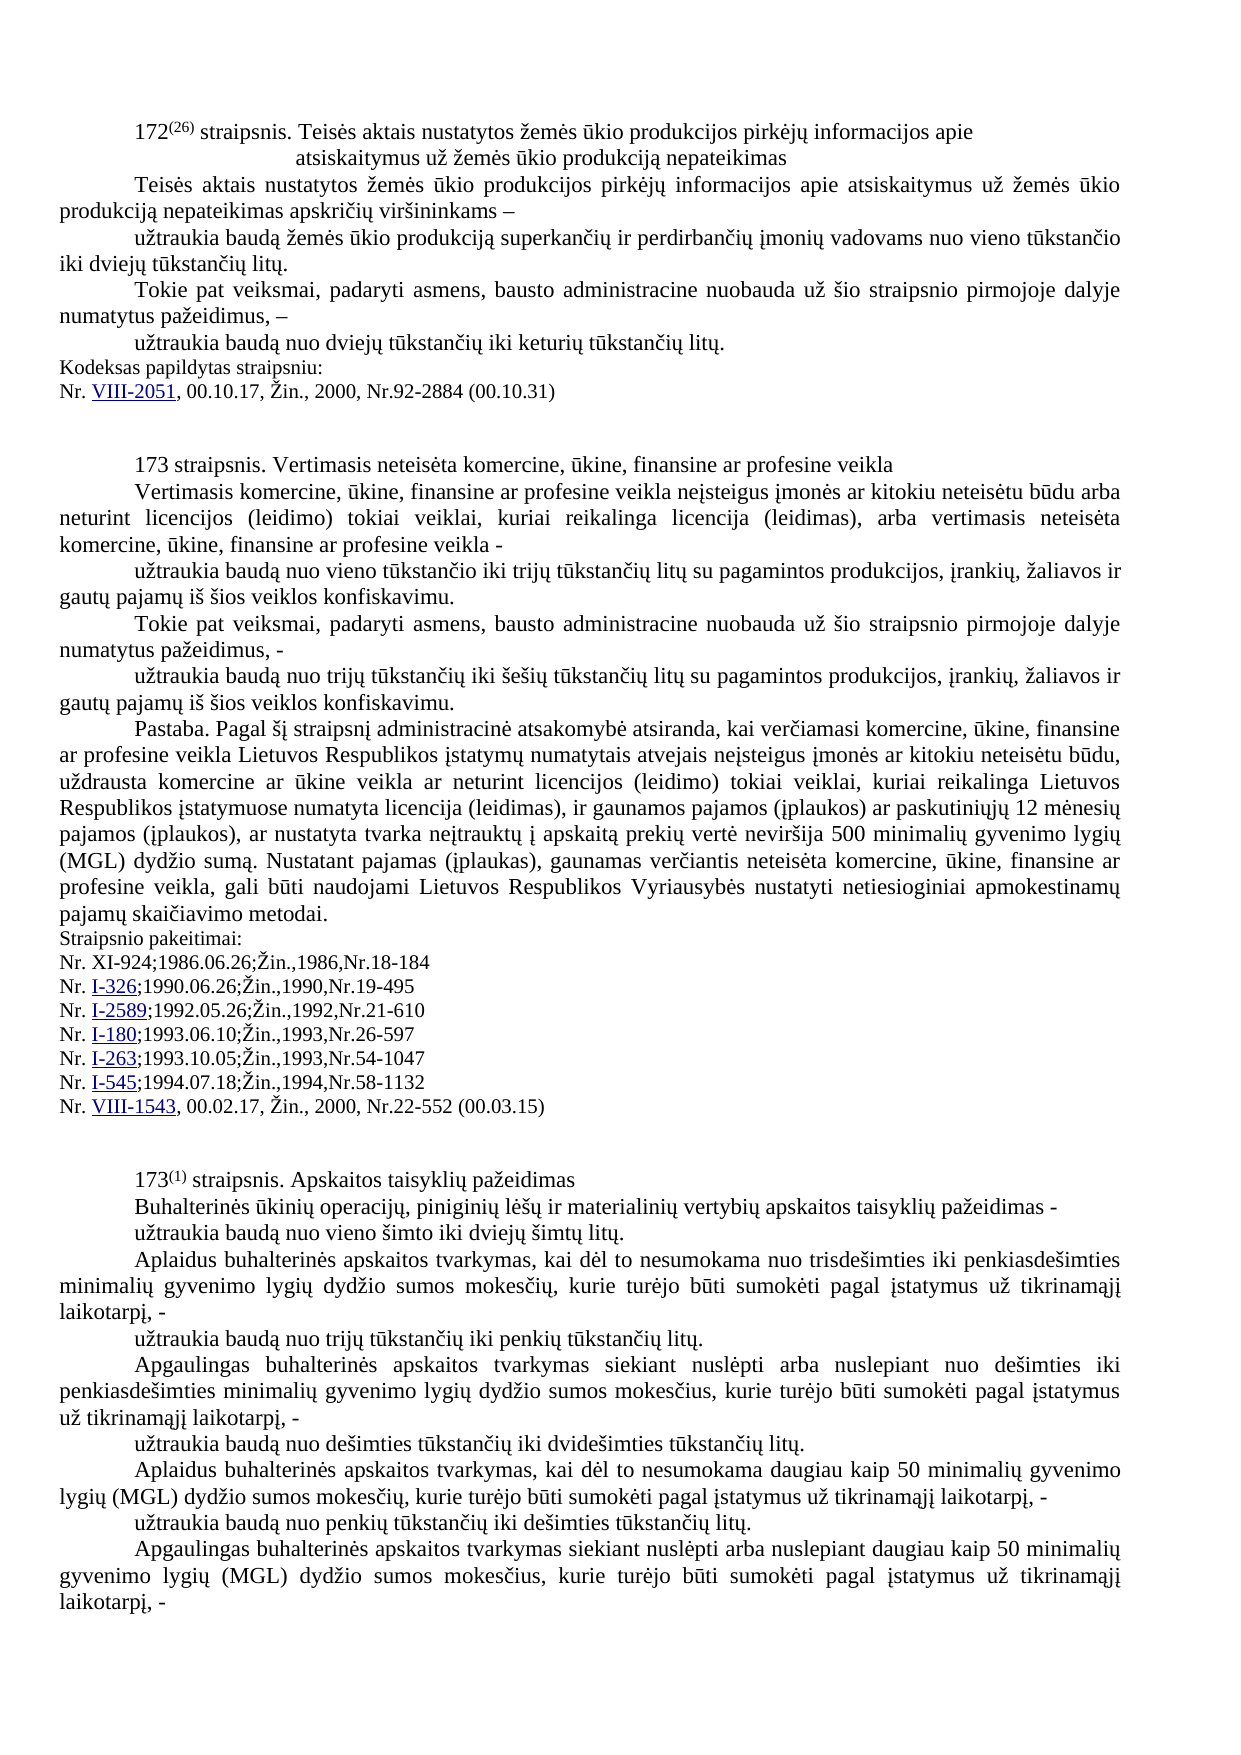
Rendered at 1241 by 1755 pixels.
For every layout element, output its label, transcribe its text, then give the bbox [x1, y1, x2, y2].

text Tokie pat veiksmai, padaryti asmens, bausto administracine nuobauda už šio straipsnio pirmojoje dalyje numatytus pažeidimus, - [59, 610, 1122, 662]
text Aplaidus buhalterinės apskaitos tvarkymas, kai dėl to nesumokama nuo trisdešimties iki penkiasdešimties minimalių gyvenimo lygių dydžio sumos mokesčių, kurie turėjo būti sumokėti pagal įstatymus už tikrinamąjį laikotarpį, - [59, 1246, 1122, 1325]
text Nr. I-545;1994.07.18;Žin.,1994,Nr.58-1132 [59, 1070, 1122, 1094]
text 172(26) straipsnis. Teisės aktais nustatytos žemės ūkio produkcijos pirkėjų informacijos apie [134, 118, 1122, 144]
text Nr. I-263;1993.10.05;Žin.,1993,Nr.54-1047 [59, 1046, 1122, 1070]
text Nr. I-326;1990.06.26;Žin.,1990,Nr.19-495 [59, 974, 1122, 998]
text Apgaulingas buhalterinės apskaitos tvarkymas siekiant nuslėpti arba nuslepiant nuo dešimties iki penkiasdešimties minimalių gyvenimo lygių dydžio sumos mokesčius, kurie turėjo būti sumokėti pagal įstatymus už tikrinamąjį laikotarpį, - [59, 1351, 1122, 1430]
text užtraukia baudą nuo trijų tūkstančių iki penkių tūkstančių litų. [59, 1325, 1122, 1351]
text Nr. I-2589;1992.05.26;Žin.,1992,Nr.21-610 [59, 998, 1122, 1022]
text 173 straipsnis. Vertimasis neteisėta komercine, ūkine, finansine ar profesine veikla [134, 452, 1122, 478]
text 173(1) straipsnis. Apskaitos taisyklių pažeidimas [59, 1167, 1122, 1193]
text Nr. I-180;1993.06.10;Žin.,1993,Nr.26-597 [59, 1022, 1122, 1046]
text užtraukia baudą žemės ūkio produkciją superkančių ir perdirbančių įmonių vadovams nuo vieno tūkstančio iki dviejų tūkstančių litų. [59, 223, 1122, 276]
text užtraukia baudą nuo penkių tūkstančių iki dešimties tūkstančių litų. [59, 1509, 1122, 1536]
text užtraukia baudą nuo vieno tūkstančio iki trijų tūkstančių litų su pagamintos produkcijos, įrankių, žaliavos ir gautų pajamų iš šios veiklos konfiskavimu. [59, 557, 1122, 610]
text atsiskaitymus už žemės ūkio produkciją nepateikimas [295, 144, 1122, 171]
text Vertimasis komercine, ūkine, finansine ar profesine veikla neįsteigus įmonės ar kitokiu neteisėtu būdu arba neturint licencijos (leidimo) tokiai veiklai, kuriai reikalinga licencija (leidimas), arba vertimasis neteisėta komercine, ūkine, finansine ar profesine veikla - [59, 478, 1122, 557]
text užtraukia baudą nuo vieno šimto iki dviejų šimtų litų. [59, 1219, 1122, 1246]
text Pastaba. Pagal šį straipsnį administracinė atsakomybė atsiranda, kai verčiamasi komercine, ūkine, finansine ar profesine veikla Lietuvos Respublikos įstatymų numatytais atvejais neįsteigus įmonės ar kitokiu neteisėtu būdu, uždrausta komercine ar ūkine veikla ar neturint licencijos (leidimo) tokiai veiklai, kuriai reikalinga Lietuvos Respublikos įstatymuose numatyta licencija (leidimas), ir gaunamos pajamos (įplaukos) ar paskutiniųjų 12 mėnesių pajamos (įplaukos), ar nustatyta tvarka neįtrauktų į apskaitą prekių vertė neviršija 500 minimalių gyvenimo lygių (MGL) dydžio sumą. Nustatant pajamas (įplaukas), gaunamas verčiantis neteisėta komercine, ūkine, finansine ar profesine veikla, gali būti naudojami Lietuvos Respublikos Vyriausybės nustatyti netiesioginiai apmokestinamų pajamų skaičiavimo metodai. [59, 715, 1122, 926]
text Nr. XI-924;1986.06.26;Žin.,1986,Nr.18-184 [59, 950, 1122, 974]
text Teisės aktais nustatytos žemės ūkio produkcijos pirkėjų informacijos apie atsiskaitymus už žemės ūkio produkciją nepateikimas apskričių viršininkams – [59, 171, 1122, 223]
text užtraukia baudą nuo trijų tūkstančių iki šešių tūkstančių litų su pagamintos produkcijos, įrankių, žaliavos ir gautų pajamų iš šios veiklos konfiskavimu. [59, 662, 1122, 715]
text Straipsnio pakeitimai: [59, 926, 1122, 950]
text Kodeksas papildytas straipsniu: [59, 355, 1122, 379]
text Nr. VIII-1543, 00.02.17, Žin., 2000, Nr.22-552 (00.03.15) [59, 1094, 1122, 1118]
text Aplaidus buhalterinės apskaitos tvarkymas, kai dėl to nesumokama daugiau kaip 50 minimalių gyvenimo lygių (MGL) dydžio sumos mokesčių, kurie turėjo būti sumokėti pagal įstatymus už tikrinamąjį laikotarpį, - [59, 1456, 1122, 1509]
text Nr. VIII-2051, 00.10.17, Žin., 2000, Nr.92-2884 (00.10.31) [59, 379, 1122, 403]
text užtraukia baudą nuo dviejų tūkstančių iki keturių tūkstančių litų. [59, 329, 1122, 355]
text užtraukia baudą nuo dešimties tūkstančių iki dvidešimties tūkstančių litų. [59, 1430, 1122, 1456]
text Apgaulingas buhalterinės apskaitos tvarkymas siekiant nuslėpti arba nuslepiant daugiau kaip 50 minimalių gyvenimo lygių (MGL) dydžio sumos mokesčius, kurie turėjo būti sumokėti pagal įstatymus už tikrinamąjį laikotarpį, - [59, 1536, 1122, 1614]
text Tokie pat veiksmai, padaryti asmens, bausto administracine nuobauda už šio straipsnio pirmojoje dalyje numatytus pažeidimus, – [59, 276, 1122, 329]
text Buhalterinės ūkinių operacijų, piniginių lėšų ir materialinių vertybių apskaitos taisyklių pažeidimas - [59, 1193, 1122, 1219]
